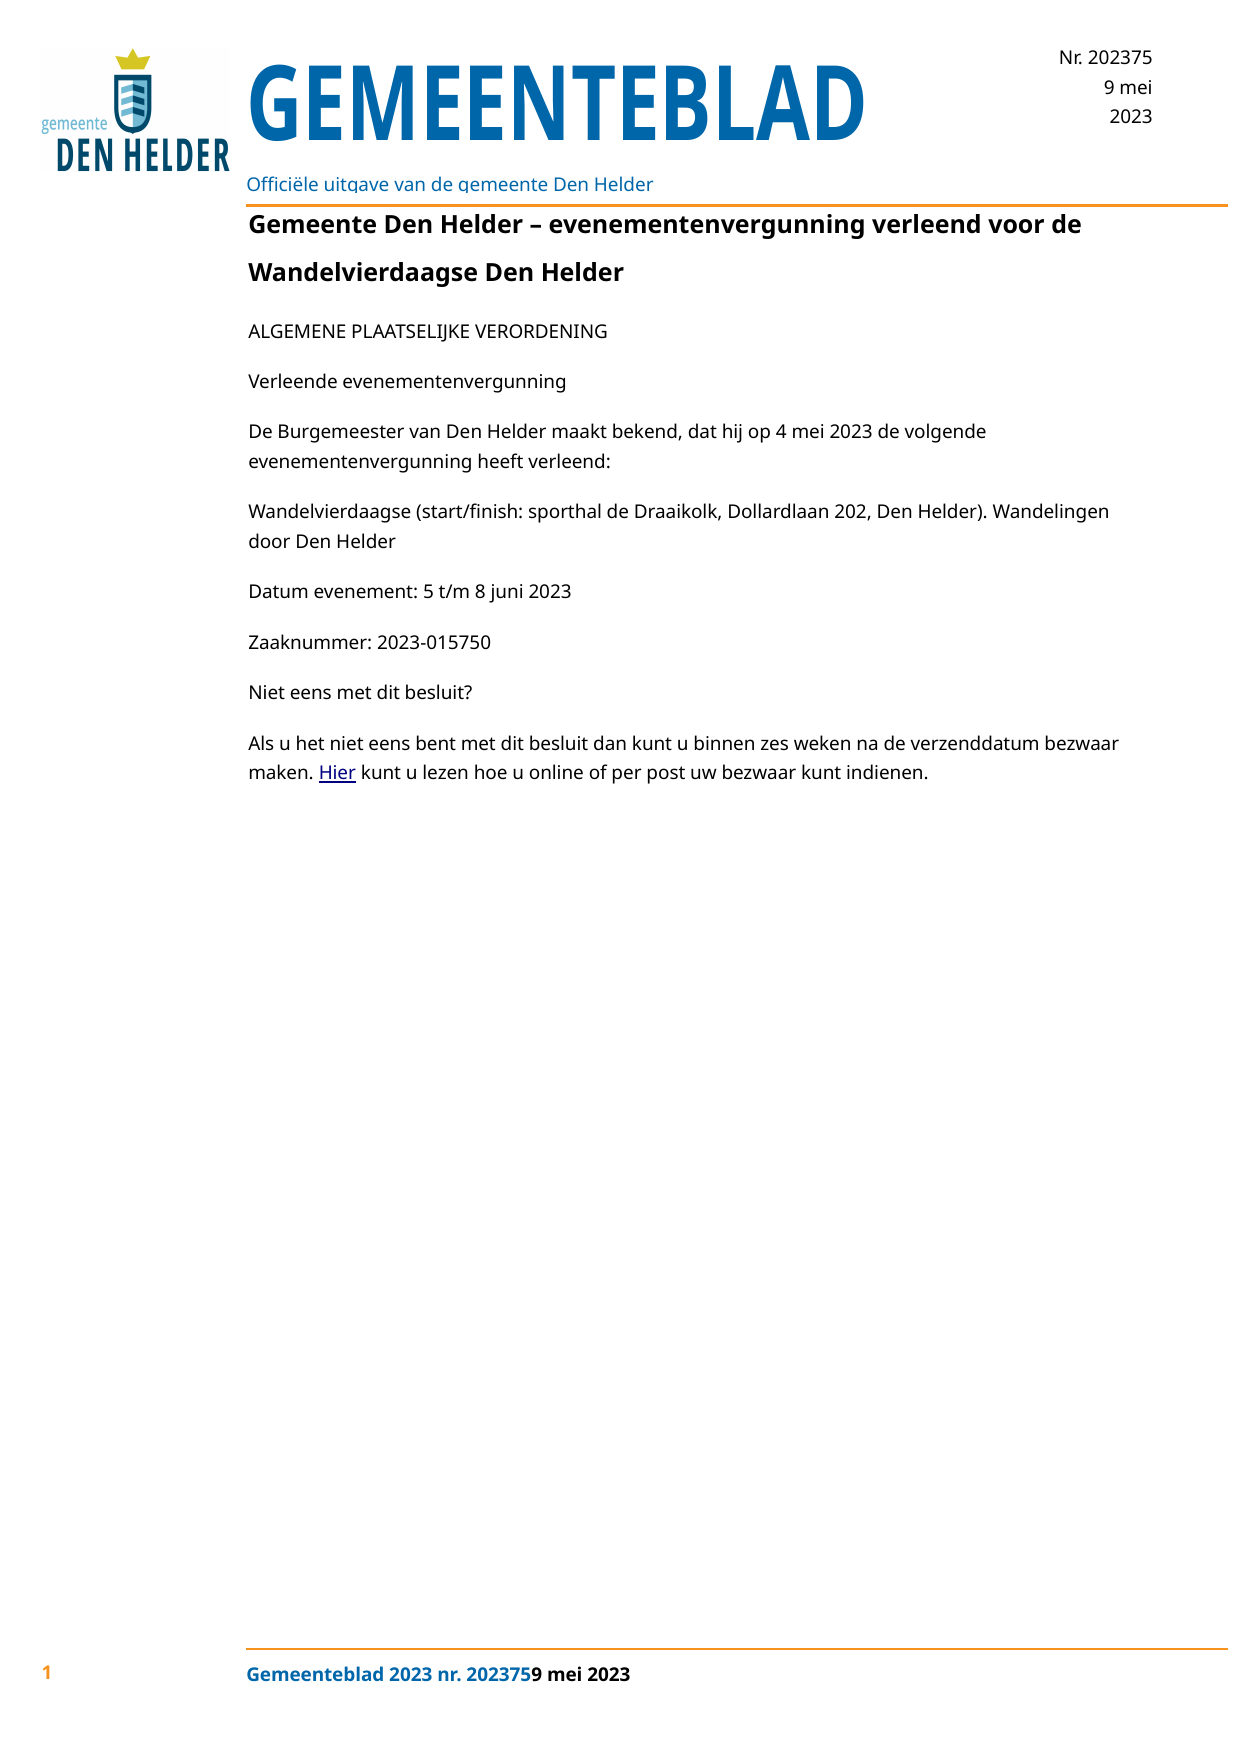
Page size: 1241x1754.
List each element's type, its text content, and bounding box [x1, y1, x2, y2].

text ALGEMENE PLAATSELIJKE VERORDENING [248, 318, 1152, 344]
text Verleende evenementenvergunning [248, 368, 1152, 394]
text Datum evenement: 5 t/m 8 juni 2023 [248, 579, 1152, 604]
text Gemeente Den Helder – evenementenvergunning verleend voor de Wandelvierdaagse Den Helder [248, 207, 1152, 288]
text Wandelvierdaagse (start/finish: sporthal de Draaikolk, Dollardlaan 202, Den Helder). Wandelingen door Den Helder [248, 499, 1152, 554]
picture [41, 47, 231, 172]
text Zaaknummer: 2023-015750 [248, 629, 1152, 655]
text Als u het niet eens bent met dit besluit dan kunt u binnen zes weken na de verzenddatum bezwaar maken. Hier kunt u lezen hoe u online of per post uw bezwaar kunt indienen. [248, 730, 1152, 785]
picture [220, 160, 224, 172]
text Niet eens met dit besluit? [248, 679, 1152, 705]
picture [63, 144, 68, 165]
text De Burgemeester van Den Helder maakt bekend, dat hij op 4 mei 2023 de volgende evenementenvergunning heeft verleend: [248, 419, 1152, 474]
picture [182, 144, 187, 165]
picture [100, 154, 106, 172]
picture [130, 157, 135, 172]
